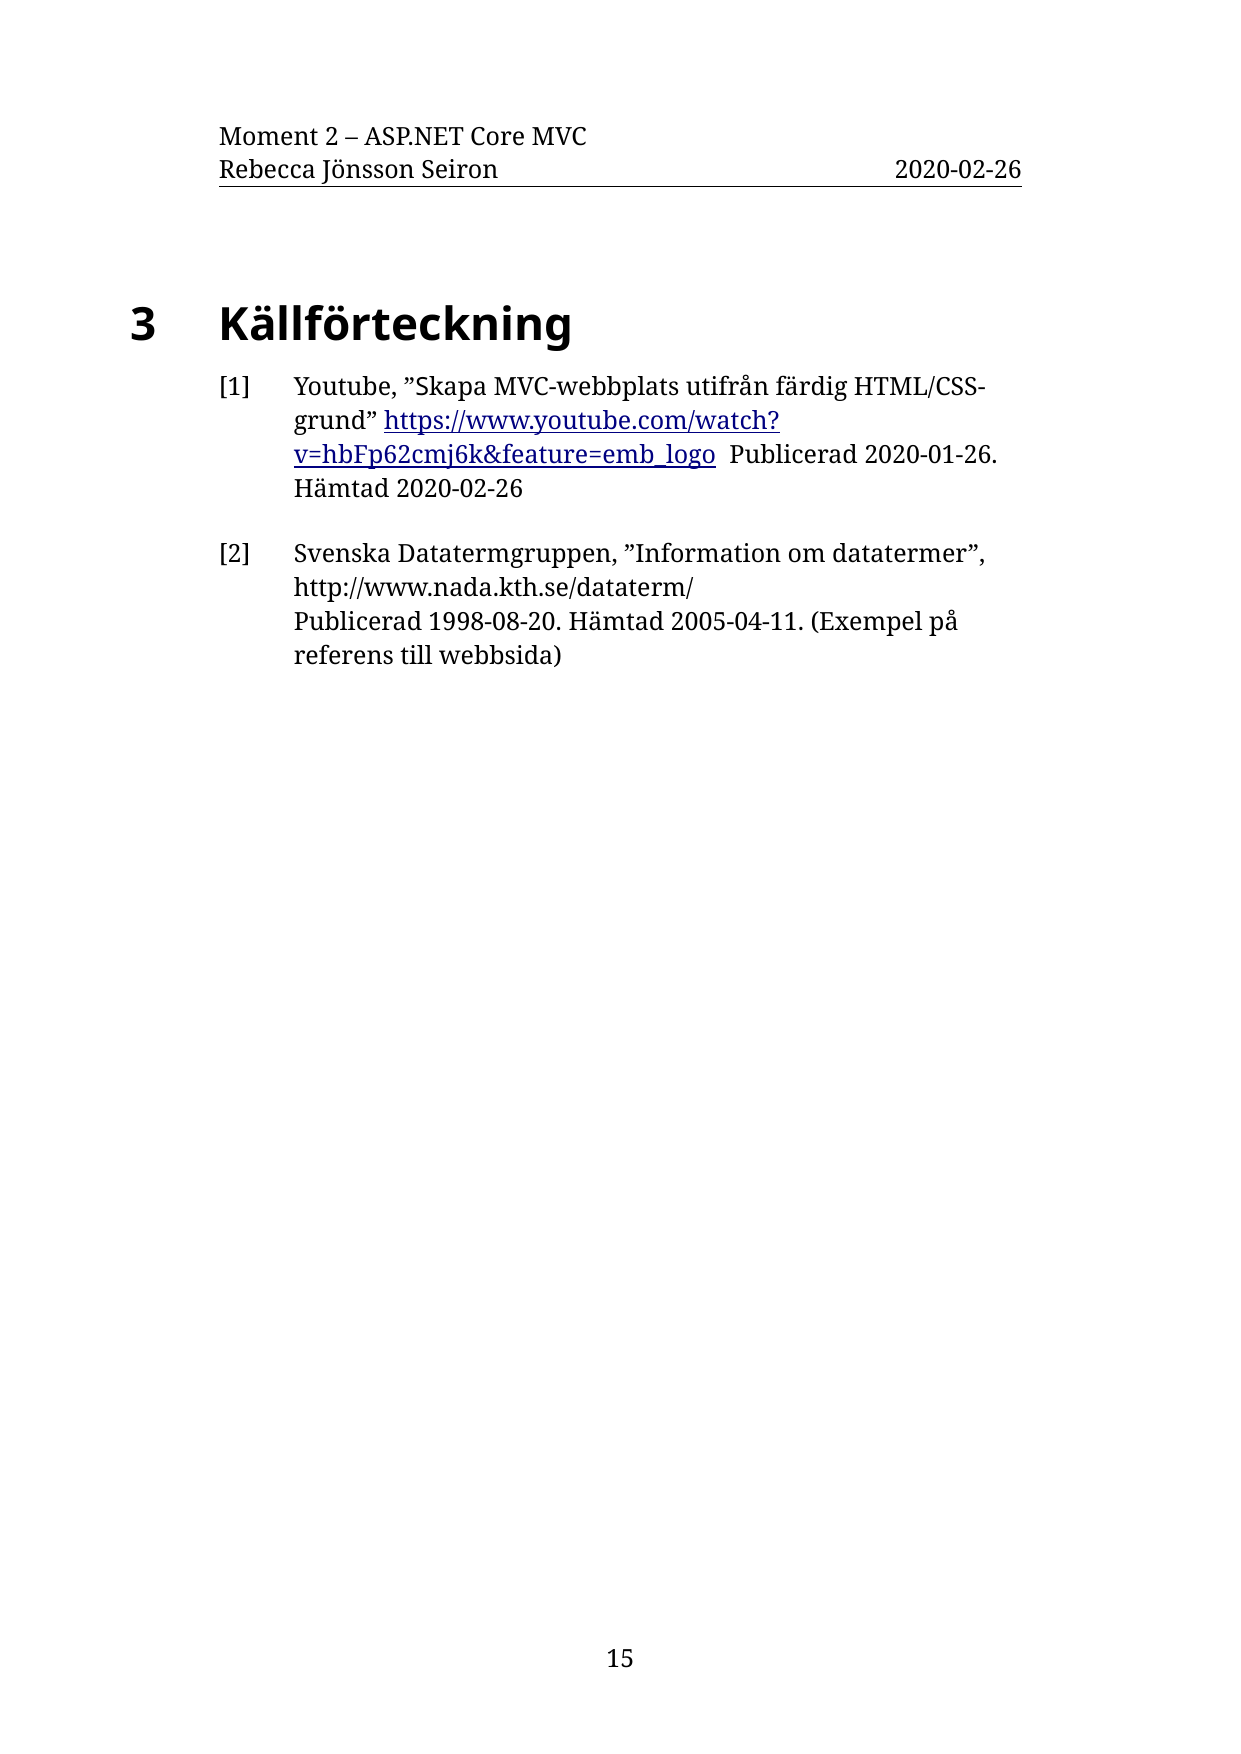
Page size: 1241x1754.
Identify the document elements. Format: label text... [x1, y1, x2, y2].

list Youtube, ”Skapa MVC-webbplats utifrån färdig HTML/CSS-grund” https://www.youtube.com/watch?v=hbFp62cmj6k&feature=emb_logo Publicerad 2020-01-26. Hämtad 2020-02-26 [218, 369, 1022, 505]
list Svenska Datatermgruppen, ”Information om datatermer”, http://www.nada.kth.se/dataterm/ Publicerad 1998-08-20. Hämtad 2005-04-11. (Exempel på referens till webbsida) [218, 536, 1022, 672]
subtitle Källförteckning [130, 291, 1022, 353]
